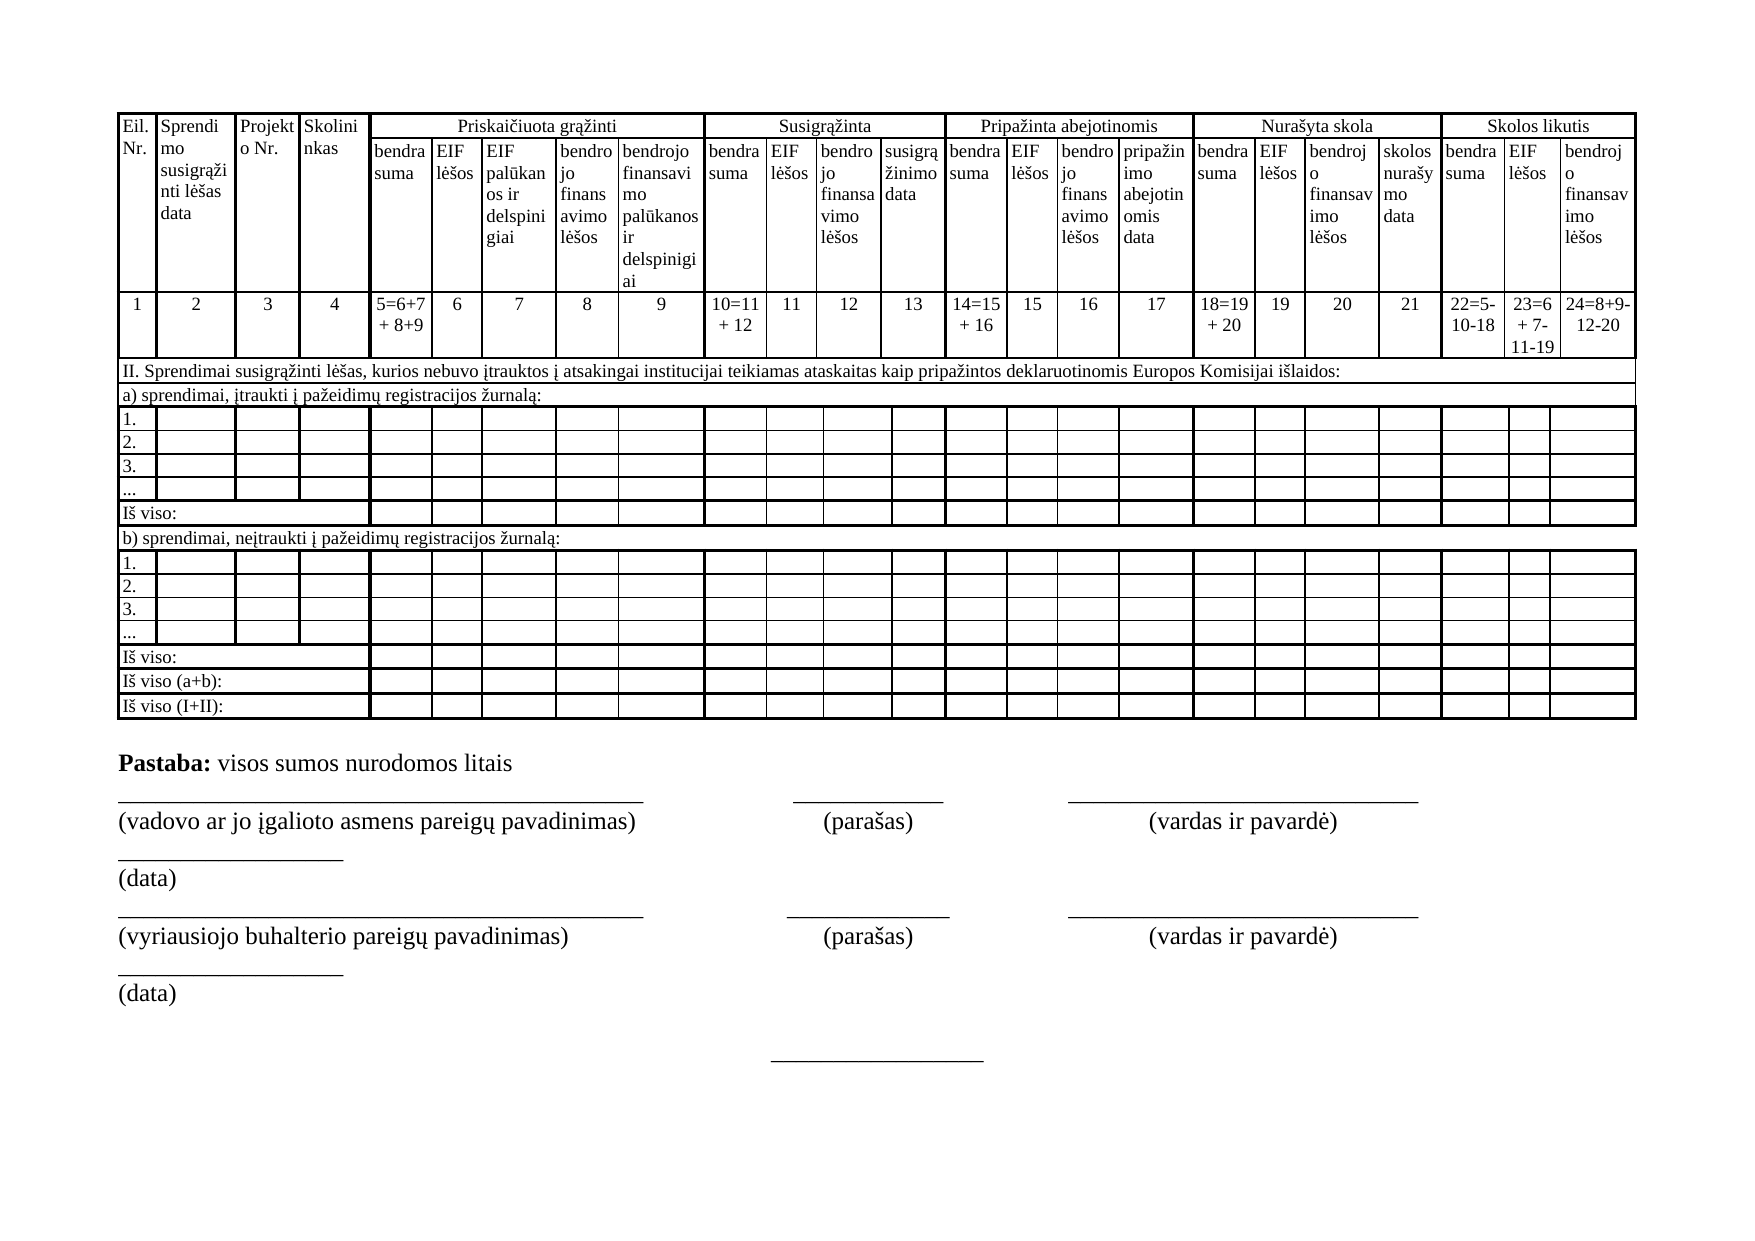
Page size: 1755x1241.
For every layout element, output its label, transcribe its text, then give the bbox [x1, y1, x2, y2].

table_cell [1551, 670, 1634, 692]
table_cell [1510, 621, 1549, 643]
table_cell Iš viso: [120, 502, 368, 524]
table_cell [619, 598, 703, 619]
table_cell Iš viso (a+b): [120, 670, 368, 692]
table_cell [1380, 621, 1440, 643]
table_cell [1008, 575, 1057, 596]
table_cell [1510, 552, 1549, 573]
table_cell [767, 598, 823, 619]
table_cell [1008, 646, 1057, 667]
table_cell [706, 431, 766, 453]
table_cell 2. [120, 575, 155, 596]
table_cell [767, 502, 823, 524]
table_cell [557, 502, 618, 524]
table_cell [433, 695, 481, 717]
table_cell [158, 455, 234, 476]
table_cell [301, 575, 368, 596]
table_cell [1195, 478, 1254, 499]
table_cell [1551, 502, 1634, 524]
table_cell [1380, 431, 1440, 453]
table_cell [1551, 431, 1634, 453]
table_cell [372, 502, 431, 524]
table_cell [483, 408, 555, 430]
table_cell [947, 502, 1006, 524]
table_cell [1551, 408, 1634, 430]
table_cell [1058, 598, 1118, 619]
table_cell [483, 598, 555, 619]
table_cell [1195, 670, 1254, 692]
table_cell [947, 621, 1006, 643]
table_cell [1306, 598, 1378, 619]
table_header Sprendimo susigrąžinti lėšas data [158, 115, 234, 291]
table_cell a) sprendimai, įtraukti į pažeidimų registracijos žurnalą: [119, 384, 1635, 405]
table_cell [767, 408, 823, 430]
text __________________________________________ _____________ ____________________________ [118, 892, 1636, 921]
table_cell [619, 478, 703, 499]
table_cell [1510, 646, 1549, 667]
text __________________ [118, 950, 1636, 978]
table_cell [483, 695, 555, 717]
table_cell EIF palūkanos ir delspinigiai [483, 139, 555, 291]
table_cell [893, 408, 944, 430]
table_header Priskaičiuota grąžinti [372, 115, 703, 137]
table_cell [893, 455, 944, 476]
table_cell [1510, 598, 1549, 619]
table_cell 5=6+7+ 8+9 [372, 293, 431, 357]
table_cell [1008, 695, 1057, 717]
text (vyriausiojo buhalterio pareigų pavadinimas) (parašas) (vardas ir pavardė) [118, 921, 1636, 950]
table_cell [706, 670, 766, 692]
table_cell [1008, 621, 1057, 643]
table_cell [1510, 670, 1549, 692]
table_cell skolos nurašymo data [1380, 139, 1440, 291]
table_cell 9 [619, 293, 703, 357]
table_cell [619, 575, 703, 596]
table_cell [237, 431, 298, 453]
table_cell [893, 478, 944, 499]
table_cell [433, 670, 481, 692]
table_cell b) sprendimai, neįtraukti į pažeidimų registracijos žurnalą: [119, 527, 1635, 548]
text __________________________________________ ____________ ____________________________ [118, 777, 1636, 806]
table_cell 20 [1306, 293, 1378, 357]
table_cell 3. [120, 455, 155, 476]
table_cell [483, 670, 555, 692]
table_cell [1256, 621, 1304, 643]
table_cell [1058, 621, 1118, 643]
table_cell [433, 431, 481, 453]
table_cell [1551, 575, 1634, 596]
table_cell [433, 408, 481, 430]
table_cell [947, 478, 1006, 499]
table_cell [1306, 502, 1378, 524]
table_cell [557, 552, 618, 573]
table_cell [1120, 646, 1192, 667]
table_cell [619, 646, 703, 667]
table_cell [433, 502, 481, 524]
table_cell [1195, 502, 1254, 524]
table_cell [1256, 502, 1304, 524]
table_cell [372, 695, 431, 717]
table_cell [767, 695, 823, 717]
table_cell [158, 575, 234, 596]
table_cell [1306, 695, 1378, 717]
table_cell [1380, 646, 1440, 667]
table_cell [619, 408, 703, 430]
table_cell 13 [882, 293, 944, 357]
table_cell [372, 670, 431, 692]
table_cell [237, 552, 298, 573]
table_cell [706, 552, 766, 573]
table_cell [1008, 552, 1057, 573]
table_cell II. Sprendimai susigrąžinti lėšas, kurios nebuvo įtrauktos į atsakingai institucijai teikiamas ataskaitas kaip pripažintos deklaruotinomis Europos Komisijai išlaidos: [119, 359, 1635, 382]
table_cell 1. [120, 552, 155, 573]
table_cell [1008, 598, 1057, 619]
table_cell [1551, 455, 1634, 476]
table_cell [1510, 695, 1549, 717]
table_cell [1306, 575, 1378, 596]
table_cell [947, 695, 1006, 717]
table_cell [824, 455, 891, 476]
table_cell [1256, 575, 1304, 596]
table_cell [824, 408, 891, 430]
table_cell [1120, 621, 1192, 643]
table_cell [158, 408, 234, 430]
table_cell [824, 478, 891, 499]
table_cell [1256, 695, 1304, 717]
table_cell [706, 478, 766, 499]
table_cell [767, 431, 823, 453]
table_cell [1443, 575, 1508, 596]
table_cell [767, 552, 823, 573]
table_cell [1058, 552, 1118, 573]
table_cell 1 [120, 293, 155, 357]
table_cell [767, 575, 823, 596]
table_cell [1195, 408, 1254, 430]
table_cell bendrojo finansavimo lėšos [1306, 139, 1378, 291]
table_cell [158, 552, 234, 573]
table_cell [947, 408, 1006, 430]
table_cell [557, 455, 618, 476]
table_cell [372, 431, 431, 453]
table_cell [557, 646, 618, 667]
table_cell 1. [120, 408, 155, 430]
table_cell [1256, 455, 1304, 476]
table_cell [1551, 695, 1634, 717]
table_cell [1510, 455, 1549, 476]
table_cell [1306, 431, 1378, 453]
table_cell bendra suma [1195, 139, 1254, 291]
table_cell [1551, 646, 1634, 667]
table_cell [1443, 695, 1508, 717]
table_cell susigrąžinimo data [882, 139, 944, 291]
table_cell bendrojo finansavimo lėšos [1561, 139, 1634, 291]
table_cell [1120, 408, 1192, 430]
table_cell [1008, 502, 1057, 524]
table_cell 3. [120, 598, 155, 619]
table_cell [1058, 646, 1118, 667]
text (data) [118, 978, 1636, 1007]
table_cell 14=15+ 16 [947, 293, 1006, 357]
table_cell [1380, 478, 1440, 499]
table_cell [1008, 455, 1057, 476]
table_cell [706, 575, 766, 596]
table_cell [301, 408, 368, 430]
table_cell [433, 478, 481, 499]
table_cell [483, 502, 555, 524]
table_cell EIF lėšos [433, 139, 481, 291]
table_cell [947, 575, 1006, 596]
table_cell [1058, 478, 1118, 499]
table_cell [824, 431, 891, 453]
table_cell 24=8+9-12-20 [1561, 293, 1634, 357]
table_cell 12 [817, 293, 880, 357]
table_cell [1120, 502, 1192, 524]
table_cell [158, 621, 234, 643]
table_cell [557, 695, 618, 717]
table_cell [767, 670, 823, 692]
table_cell 17 [1120, 293, 1192, 357]
table_cell [1120, 575, 1192, 596]
table_cell [1058, 408, 1118, 430]
table_cell [483, 431, 555, 453]
table_cell [767, 646, 823, 667]
table_cell [893, 502, 944, 524]
table_cell bendrojo finansavimo lėšos [1058, 139, 1118, 291]
table_cell bendrojo finansavimo lėšos [557, 139, 618, 291]
table_cell [372, 478, 431, 499]
table_cell [1256, 598, 1304, 619]
table_cell [1443, 408, 1508, 430]
table_cell [1195, 431, 1254, 453]
table_cell [893, 598, 944, 619]
table_cell [1380, 455, 1440, 476]
table_cell 15 [1008, 293, 1057, 357]
table_cell bendra suma [1443, 139, 1504, 291]
table_cell [893, 621, 944, 643]
table_cell [1120, 552, 1192, 573]
table_cell 4 [301, 293, 368, 357]
table_cell [372, 552, 431, 573]
table_cell bendra suma [947, 139, 1006, 291]
table_cell [1510, 502, 1549, 524]
table_cell [1058, 695, 1118, 717]
table_cell [947, 646, 1006, 667]
table_cell [483, 646, 555, 667]
table_cell [237, 598, 298, 619]
table_cell [1443, 598, 1508, 619]
table_cell [947, 431, 1006, 453]
table_cell [824, 575, 891, 596]
table_cell [1551, 598, 1634, 619]
table_cell [1306, 408, 1378, 430]
table_cell ... [120, 621, 155, 643]
table_cell [557, 575, 618, 596]
table_cell [824, 670, 891, 692]
table_cell [158, 478, 234, 499]
table_cell [619, 695, 703, 717]
table_cell [1510, 408, 1549, 430]
table_cell [237, 575, 298, 596]
table_cell [1551, 552, 1634, 573]
table_cell [483, 621, 555, 643]
table_header Skolos likutis [1443, 115, 1634, 137]
table_cell ... [120, 478, 155, 499]
table_cell 3 [237, 293, 298, 357]
table_cell 22=5-10-18 [1443, 293, 1504, 357]
table_cell [301, 552, 368, 573]
table_cell [1256, 408, 1304, 430]
table_cell 10=11+ 12 [706, 293, 766, 357]
table_cell [1443, 478, 1508, 499]
table_cell [706, 502, 766, 524]
table_cell [1306, 670, 1378, 692]
table_cell [372, 408, 431, 430]
table_cell [619, 670, 703, 692]
table_cell [1195, 552, 1254, 573]
table_header Susigrąžinta [706, 115, 944, 137]
table_cell 23=6+ 7-11-19 [1505, 293, 1560, 357]
table_cell pripažinimo abejotinomis data [1120, 139, 1192, 291]
table_cell [1008, 431, 1057, 453]
table_cell 16 [1058, 293, 1118, 357]
table_cell [1195, 575, 1254, 596]
table_cell [1256, 552, 1304, 573]
table_cell [706, 598, 766, 619]
table_header Skolininkas [301, 115, 368, 291]
table_cell [1443, 552, 1508, 573]
table_cell [767, 478, 823, 499]
table_cell [1058, 431, 1118, 453]
table_cell [824, 695, 891, 717]
table_cell [1306, 621, 1378, 643]
table_cell [1306, 478, 1378, 499]
table_cell [158, 598, 234, 619]
table_cell [1120, 455, 1192, 476]
table_cell [706, 695, 766, 717]
table_cell EIF lėšos [1008, 139, 1057, 291]
table_cell [824, 598, 891, 619]
table_cell [1058, 670, 1118, 692]
table_cell [893, 670, 944, 692]
table_cell 8 [557, 293, 618, 357]
table_cell [706, 455, 766, 476]
table_cell [301, 455, 368, 476]
table_cell [1551, 621, 1634, 643]
table_cell [1058, 455, 1118, 476]
table_cell [947, 670, 1006, 692]
table_cell [1443, 502, 1508, 524]
table_cell bendra suma [706, 139, 766, 291]
table_cell [1058, 502, 1118, 524]
table_cell [893, 695, 944, 717]
table_cell 2. [120, 431, 155, 453]
table_cell [619, 455, 703, 476]
table_cell [1380, 598, 1440, 619]
table_cell bendrojo finansavimo palūkanos ir delspinigiai [619, 139, 703, 291]
table_cell [1380, 670, 1440, 692]
table_cell [372, 455, 431, 476]
text (vadovo ar jo įgalioto asmens pareigų pavadinimas) (parašas) (vardas ir pavardė) [118, 806, 1636, 835]
table_cell [1510, 478, 1549, 499]
table_header Eil. Nr. [120, 115, 155, 291]
table_cell [1443, 670, 1508, 692]
table_cell 7 [483, 293, 555, 357]
table_cell [1380, 695, 1440, 717]
table_cell [1195, 695, 1254, 717]
table_cell [1195, 621, 1254, 643]
table_cell EIF lėšos [1505, 139, 1560, 291]
table_cell [824, 646, 891, 667]
table_cell EIF lėšos [1256, 139, 1304, 291]
table_cell bendrojo finansavimo lėšos [817, 139, 880, 291]
table_cell [947, 552, 1006, 573]
table_cell [1306, 646, 1378, 667]
table_cell [824, 552, 891, 573]
table_cell [1380, 552, 1440, 573]
table_cell [433, 646, 481, 667]
table_cell [824, 621, 891, 643]
table_cell [1120, 598, 1192, 619]
table_cell [619, 621, 703, 643]
text __________________ [118, 835, 1636, 863]
table_cell [557, 598, 618, 619]
table_cell [1256, 670, 1304, 692]
table_cell [237, 455, 298, 476]
table_cell 21 [1380, 293, 1440, 357]
table_cell [1380, 575, 1440, 596]
table_cell 18=19+ 20 [1195, 293, 1254, 357]
table_header Nurašyta skola [1195, 115, 1440, 137]
table_cell [1008, 670, 1057, 692]
table_cell 19 [1256, 293, 1304, 357]
table_header Projekto Nr. [237, 115, 298, 291]
table_cell [557, 478, 618, 499]
table_cell [372, 646, 431, 667]
table_cell [1120, 670, 1192, 692]
table_cell [1443, 621, 1508, 643]
table_cell [433, 598, 481, 619]
table_cell [1008, 478, 1057, 499]
table_cell [483, 478, 555, 499]
table_cell [1306, 552, 1378, 573]
table_cell [557, 621, 618, 643]
table_header Pripažinta abejotinomis [947, 115, 1192, 137]
table_cell [893, 575, 944, 596]
table_cell [947, 598, 1006, 619]
table_cell EIF lėšos [767, 139, 816, 291]
table_cell [947, 455, 1006, 476]
table_cell [619, 431, 703, 453]
table_cell [557, 431, 618, 453]
text Pastaba: visos sumos nurodomos litais [118, 748, 1636, 777]
table_cell [557, 408, 618, 430]
table_cell [372, 621, 431, 643]
table_cell [237, 408, 298, 430]
table_cell [706, 408, 766, 430]
table_cell [237, 478, 298, 499]
table_cell [1443, 455, 1508, 476]
table_cell [1551, 478, 1634, 499]
table_cell [301, 621, 368, 643]
table_cell [1008, 408, 1057, 430]
table_cell [1256, 478, 1304, 499]
table_cell [1120, 695, 1192, 717]
table_cell [433, 575, 481, 596]
table_cell Iš viso: [120, 646, 368, 667]
table_cell [301, 598, 368, 619]
table_cell 2 [158, 293, 234, 357]
table_cell [893, 646, 944, 667]
table_cell [1443, 431, 1508, 453]
table_cell [767, 455, 823, 476]
table_cell [1443, 646, 1508, 667]
table_cell [1120, 431, 1192, 453]
table_cell [483, 552, 555, 573]
table_cell [824, 502, 891, 524]
table_cell [706, 621, 766, 643]
table_cell [433, 552, 481, 573]
table_cell [483, 455, 555, 476]
table_cell [1195, 646, 1254, 667]
table_cell [1058, 575, 1118, 596]
table_cell [433, 621, 481, 643]
table_cell [619, 552, 703, 573]
table_cell Iš viso (I+II): [120, 695, 368, 717]
table_cell bendra suma [372, 139, 431, 291]
table_cell [1195, 455, 1254, 476]
table_cell [372, 598, 431, 619]
table_cell [1195, 598, 1254, 619]
table_cell [372, 575, 431, 596]
table_cell [1510, 431, 1549, 453]
table_cell [1380, 502, 1440, 524]
table_cell [301, 431, 368, 453]
table_cell [1256, 646, 1304, 667]
table_cell [433, 455, 481, 476]
table_cell [893, 431, 944, 453]
table_cell [1510, 575, 1549, 596]
table_cell [237, 621, 298, 643]
table_cell [619, 502, 703, 524]
table_cell [1306, 455, 1378, 476]
table_cell [158, 431, 234, 453]
table_cell 11 [767, 293, 816, 357]
text (data) [118, 863, 1636, 892]
table_cell [483, 575, 555, 596]
table_cell [767, 621, 823, 643]
table_cell [1380, 408, 1440, 430]
table_cell [1120, 478, 1192, 499]
table_cell [893, 552, 944, 573]
table_cell 6 [433, 293, 481, 357]
table_cell [706, 646, 766, 667]
table_cell [301, 478, 368, 499]
text _________________ [118, 1036, 1636, 1065]
table_cell [557, 670, 618, 692]
table_cell [1256, 431, 1304, 453]
